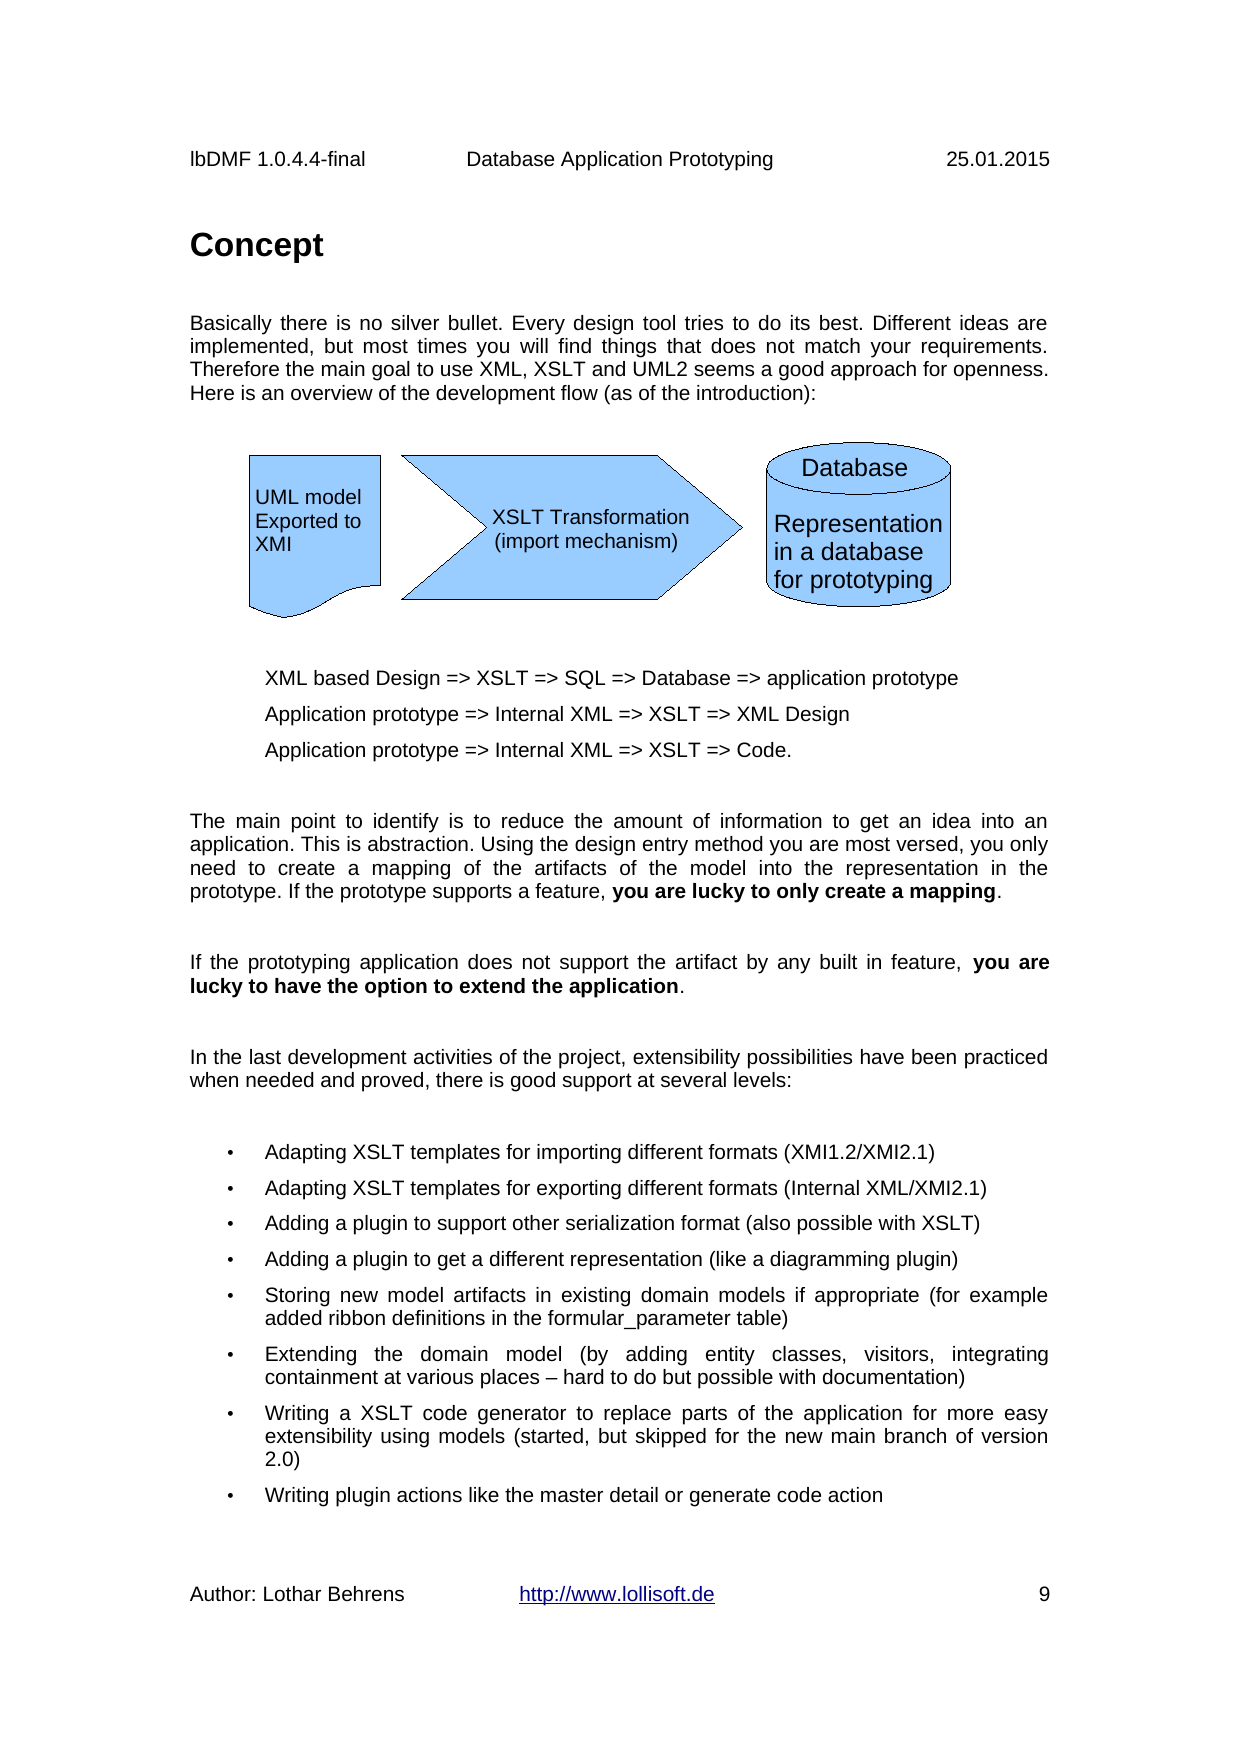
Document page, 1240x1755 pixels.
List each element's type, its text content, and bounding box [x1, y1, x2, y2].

list Adapting XSLT templates for exporting different formats (Internal XML/XMI2.1) [227, 1176, 1050, 1199]
subtitle Concept [189, 226, 1050, 263]
text Application prototype => Internal XML => XSLT => XML Design [189, 703, 1050, 726]
list Writing a XSLT code generator to replace parts of the application for more easy extensibility using models (started, but skipped for the new main branch of version 2.0) [227, 1401, 1050, 1471]
list Storing new model artifacts in existing domain models if appropriate (for example added ribbon definitions in the formular_parameter table) [227, 1283, 1050, 1330]
text The main point to identify is to reduce the amount of information to get an idea into an application. This is abstraction. Using the design entry method you are most versed, you only need to create a mapping of the artifacts of the model into the representation in the prototype. If the prototype supports a feature, you are lucky to only create a mapping. [189, 810, 1050, 903]
text In the last development activities of the project, extensibility possibilities have been practiced when needed and proved, there is good support at several levels: [189, 1046, 1050, 1092]
list Extending the domain model (by adding entity classes, visitors, integrating containment at various places – hard to do but possible with documentation) [227, 1342, 1050, 1389]
text Basically there is no silver bullet. Every design tool tries to do its best. Different ideas are implemented, but most times you will find things that does not match your requirements. Therefore the main goal to use XML, XSLT and UML2 seems a good approach for openness. Here is an overview of the development flow (as of the introduction): [189, 311, 1050, 404]
list Writing plugin actions like the master detail or generate code action [227, 1483, 1050, 1507]
text XML based Design => XSLT => SQL => Database => application prototype [189, 667, 1050, 690]
text Application prototype => Internal XML => XSLT => Code. [189, 738, 1050, 762]
list Adding a plugin to get a different representation (like a diagramming plugin) [227, 1247, 1050, 1271]
text If the prototyping application does not support the artifact by any built in feature, you are lucky to have the option to extend the application. [189, 951, 1050, 997]
list Adapting XSLT templates for importing different formats (XMI1.2/XMI2.1) [227, 1140, 1050, 1163]
list Adding a plugin to support other serialization format (also possible with XSLT) [227, 1212, 1050, 1235]
